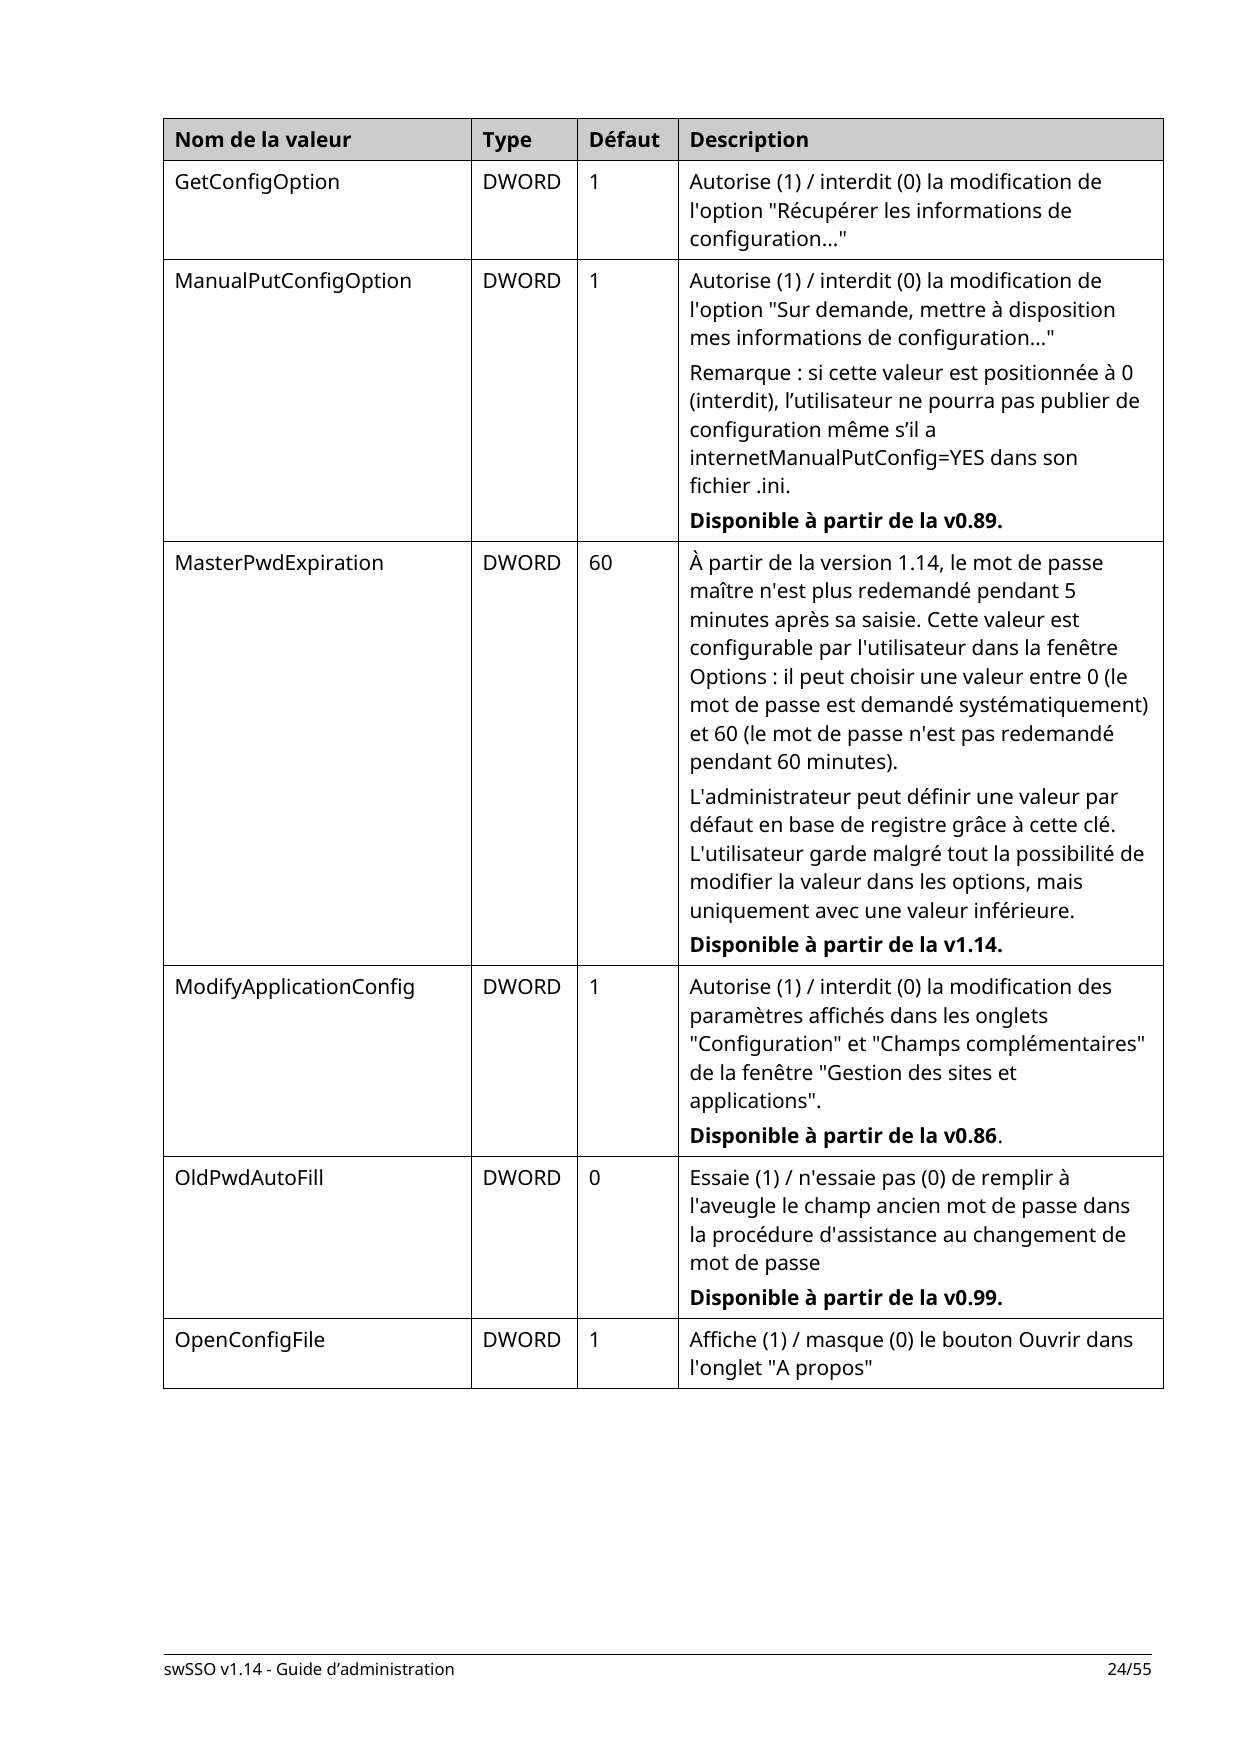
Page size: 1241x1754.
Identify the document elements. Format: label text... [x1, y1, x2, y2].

table_header Nom de la valeur [164, 119, 471, 160]
table_header Description [679, 119, 1163, 160]
table_cell À partir de la version 1.14, le mot de passe maître n'est plus redemandé pendant 5 minutes après sa saisie. Cette valeur est configurable par l'utilisateur dans la fenêtre Options : il peut choisir une valeur entre 0 (le mot de passe est demandé systématiquement) et 60 (le mot de passe n'est pas redemandé pendant 60 minutes). L'administrateur peut définir une valeur par défaut en base de registre grâce à cette clé. L'utilisateur garde malgré tout la possibilité de modifier la valeur dans les options, mais uniquement avec une valeur inférieure. Disponible à partir de la v1.14. [679, 542, 1163, 965]
table_cell GetConfigOption [164, 161, 471, 259]
table_cell 0 [578, 1157, 678, 1317]
table_cell OldPwdAutoFill [164, 1157, 471, 1317]
table_cell 1 [578, 161, 678, 259]
table_cell 1 [578, 260, 678, 541]
table_cell Affiche (1) / masque (0) le bouton Ouvrir dans l'onglet "A propos" [679, 1319, 1163, 1388]
table_header Type [472, 119, 577, 160]
table_cell DWORD [472, 161, 577, 259]
table_cell DWORD [472, 1319, 577, 1388]
table_cell 60 [578, 542, 678, 965]
table_cell DWORD [472, 1157, 577, 1317]
table_cell Autorise (1) / interdit (0) la modification de l'option "Récupérer les informations de configuration..." [679, 161, 1163, 259]
table_cell DWORD [472, 260, 577, 541]
table_cell ModifyApplicationConfig [164, 966, 471, 1156]
table_header Défaut [578, 119, 678, 160]
table_cell Autorise (1) / interdit (0) la modification de l'option "Sur demande, mettre à disposition mes informations de configuration…" Remarque : si cette valeur est positionnée à 0 (interdit), l’utilisateur ne pourra pas publier de configuration même s’il a internetManualPutConfig=YES dans son fichier .ini. Disponible à partir de la v0.89. [679, 260, 1163, 541]
table_cell OpenConfigFile [164, 1319, 471, 1388]
table_cell DWORD [472, 966, 577, 1156]
table_cell MasterPwdExpiration [164, 542, 471, 965]
table_cell DWORD [472, 542, 577, 965]
table_cell Essaie (1) / n'essaie pas (0) de remplir à l'aveugle le champ ancien mot de passe dans la procédure d'assistance au changement de mot de passe Disponible à partir de la v0.99. [679, 1157, 1163, 1317]
table_cell ManualPutConfigOption [164, 260, 471, 541]
table_cell 1 [578, 966, 678, 1156]
table_cell Autorise (1) / interdit (0) la modification des paramètres affichés dans les onglets "Configuration" et "Champs complémentaires" de la fenêtre "Gestion des sites et applications". Disponible à partir de la v0.86. [679, 966, 1163, 1156]
table_cell 1 [578, 1319, 678, 1388]
